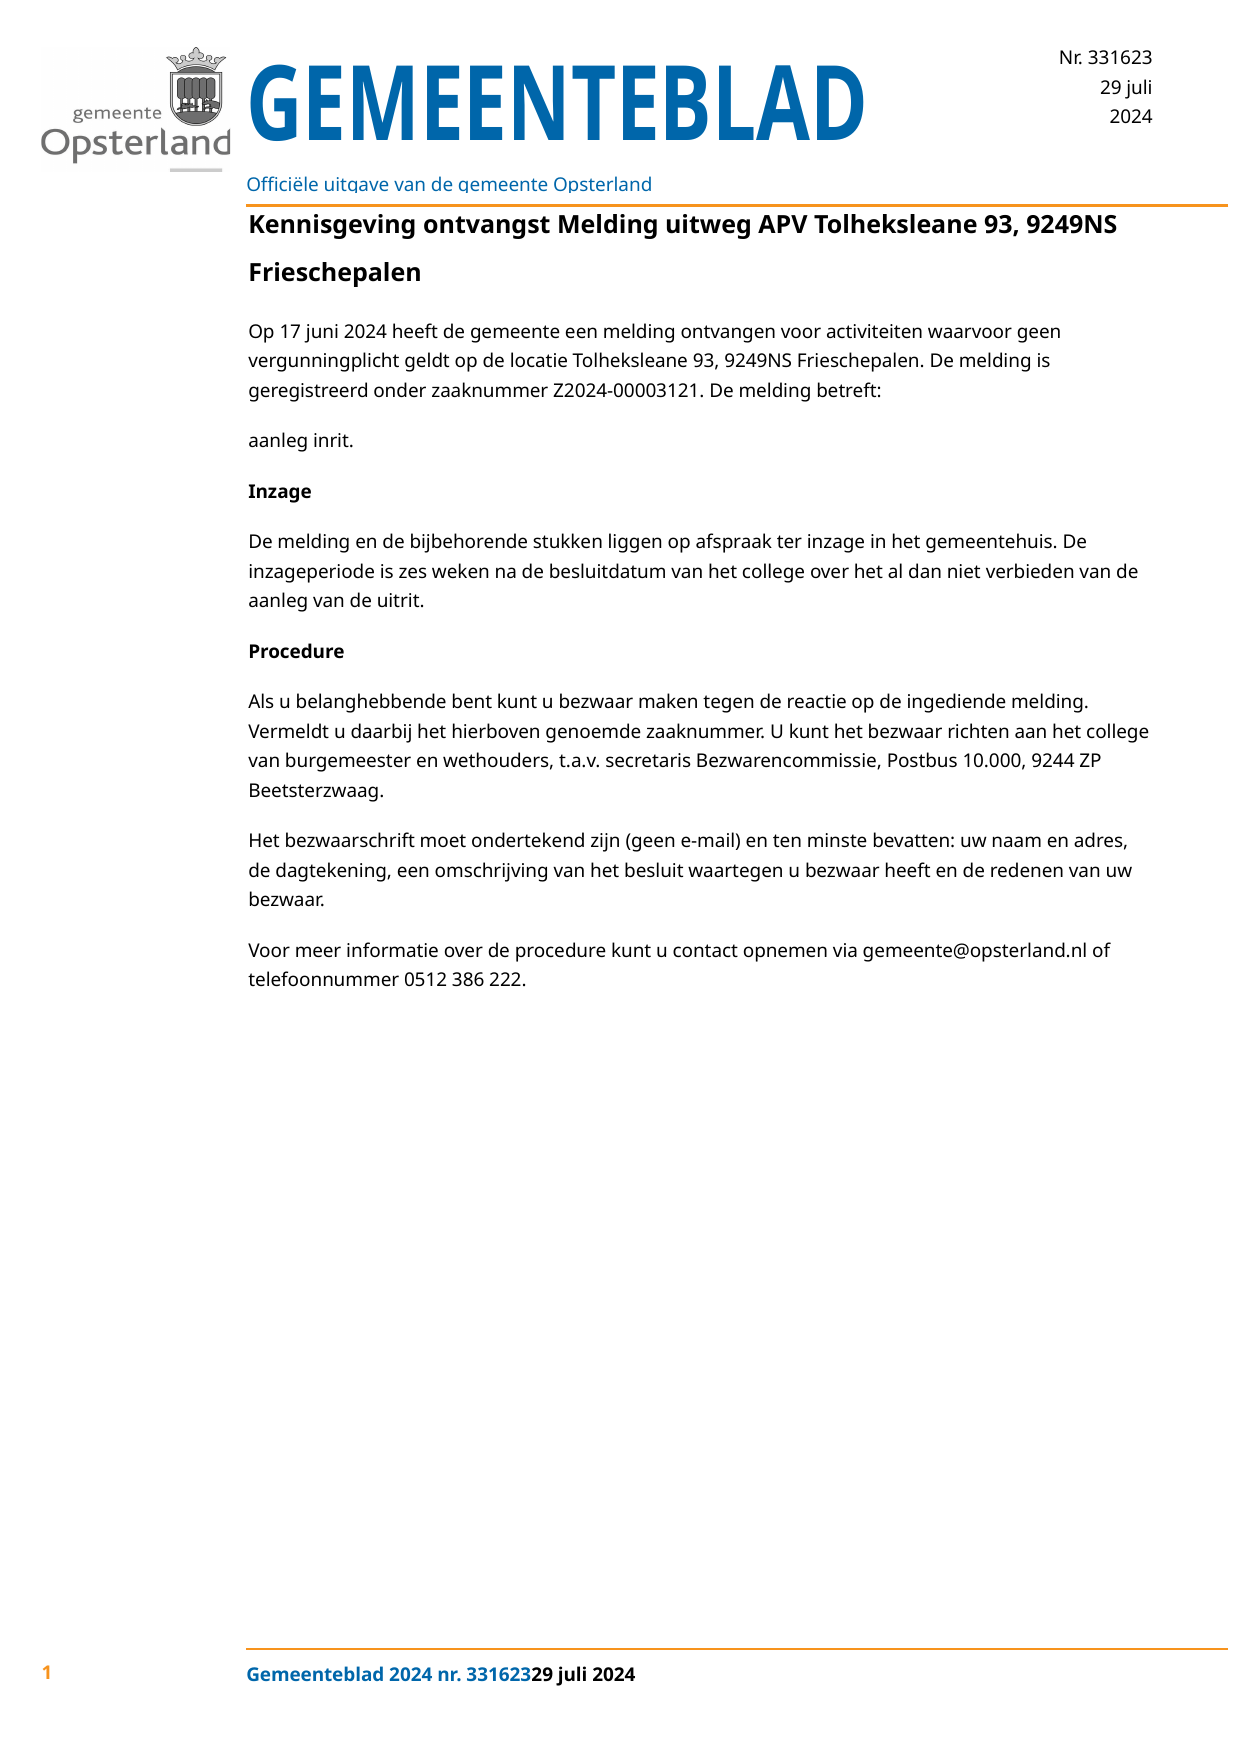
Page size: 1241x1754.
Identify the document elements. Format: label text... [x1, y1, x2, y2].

text aanleg inrit. [248, 427, 1152, 453]
text De melding en de bijbehorende stukken liggen op afspraak ter inzage in het gemeentehuis. De inzageperiode is zes weken na de besluitdatum van het college over het al dan niet verbieden van de aanleg van de uitrit. [248, 528, 1152, 613]
text Procedure [248, 638, 1152, 664]
text Op 17 juni 2024 heeft de gemeente een melding ontvangen voor activiteiten waarvoor geen vergunningplicht geldt op de locatie Tolheksleane 93, 9249NS Frieschepalen. De melding is geregistreerd onder zaaknummer Z2024-00003121. De melding betreft: [248, 318, 1152, 403]
text Kennisgeving ontvangst Melding uitweg APV Tolheksleane 93, 9249NS Frieschepalen [248, 207, 1152, 288]
text Als u belanghebbende bent kunt u bezwaar maken tegen de reactie op de ingediende melding. Vermeldt u daarbij het hierboven genoemde zaaknummer. U kunt het bezwaar richten aan het college van burgemeester en wethouders, t.a.v. secretaris Bezwarencommissie, Postbus 10.000, 9244 ZP Beetsterzwaag. [248, 688, 1152, 803]
text Inzage [248, 478, 1152, 504]
text Voor meer informatie over de procedure kunt u contact opnemen via gemeente@opsterland.nl of telefoonnummer 0512 386 222. [248, 937, 1152, 992]
text Het bezwaarschrift moet ondertekend zijn (geen e-mail) en ten minste bevatten: uw naam en adres, de dagtekening, een omschrijving van het besluit waartegen u bezwaar heeft en de redenen van uw bezwaar. [248, 827, 1152, 912]
picture [41, 47, 231, 172]
